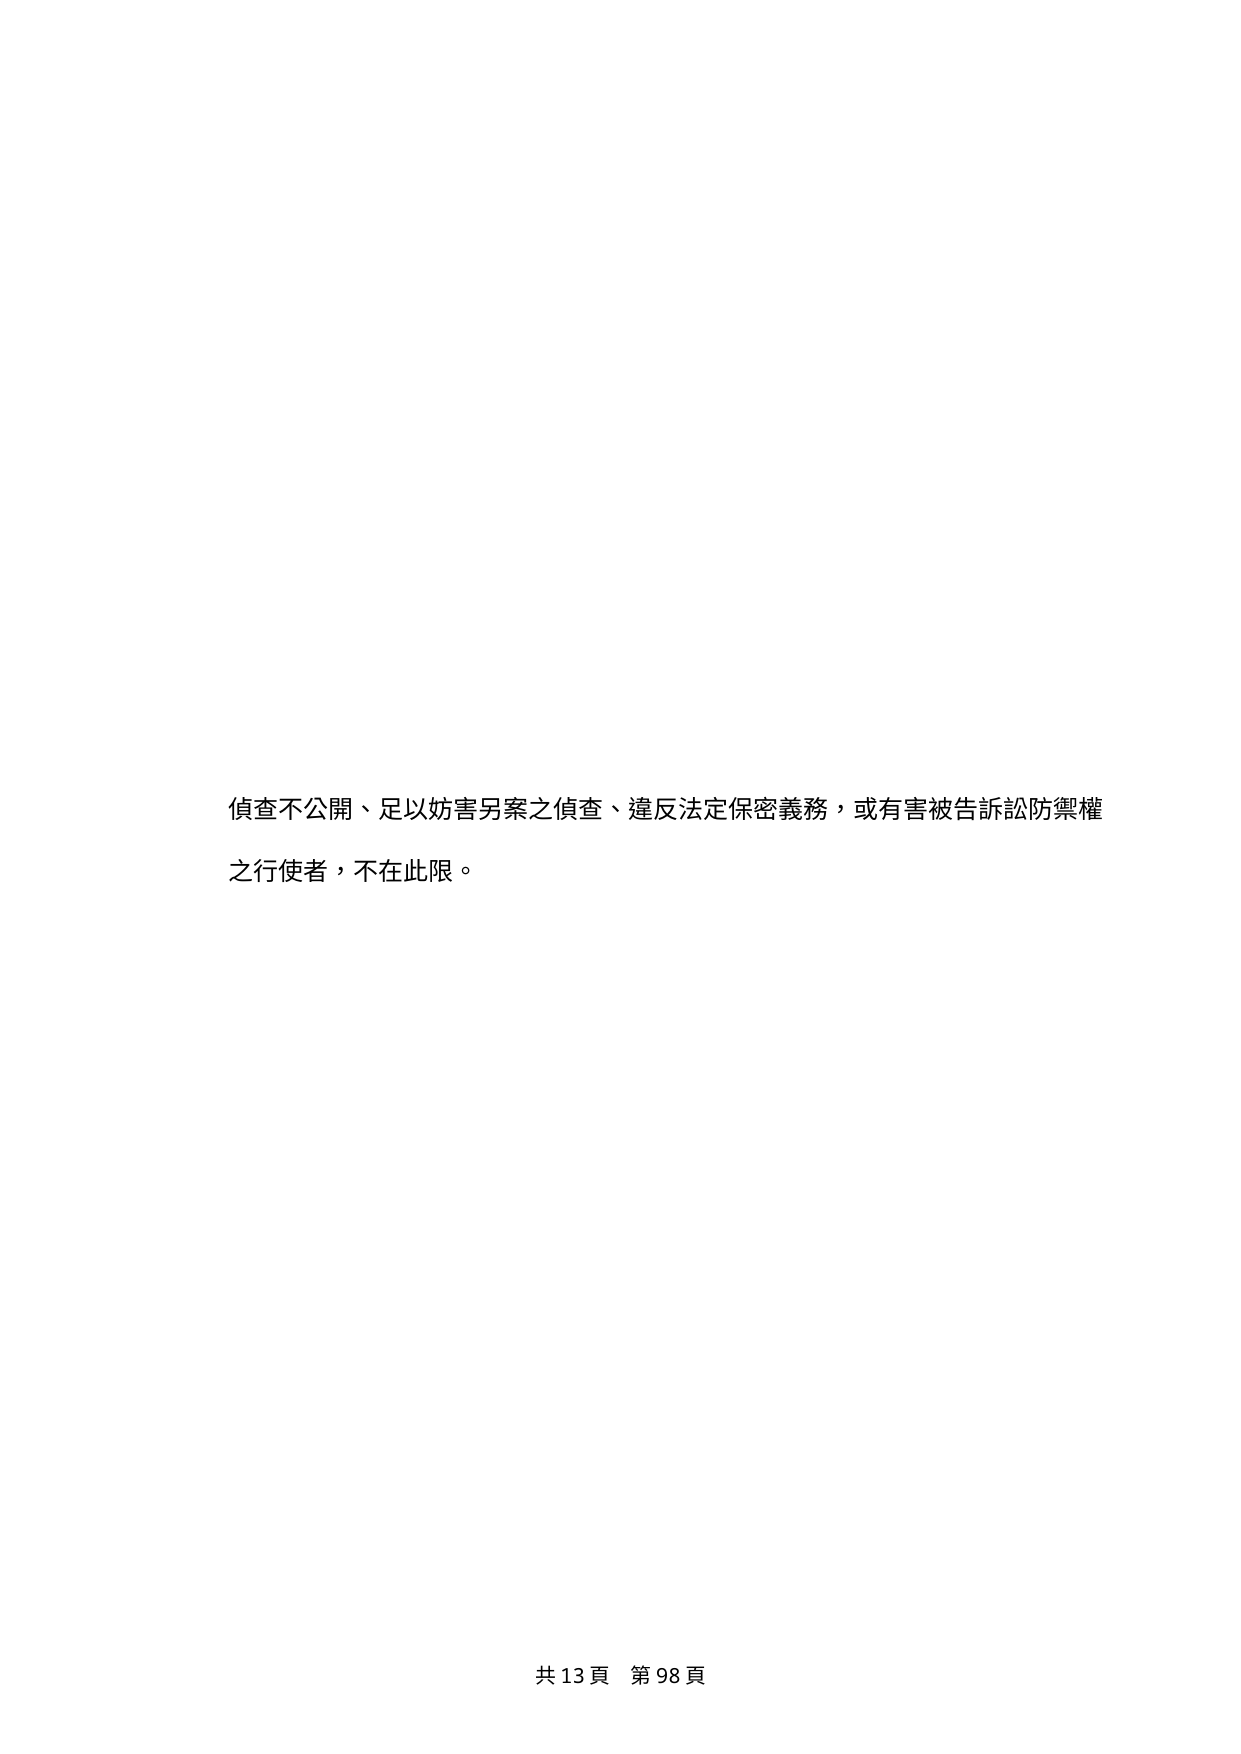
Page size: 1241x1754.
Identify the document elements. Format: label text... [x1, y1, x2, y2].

text 偵查不公開、足以妨害另案之偵查、違反法定保密義務，或有害被告訴訟防禦權之行使者，不在此限。 [229, 766, 1122, 891]
